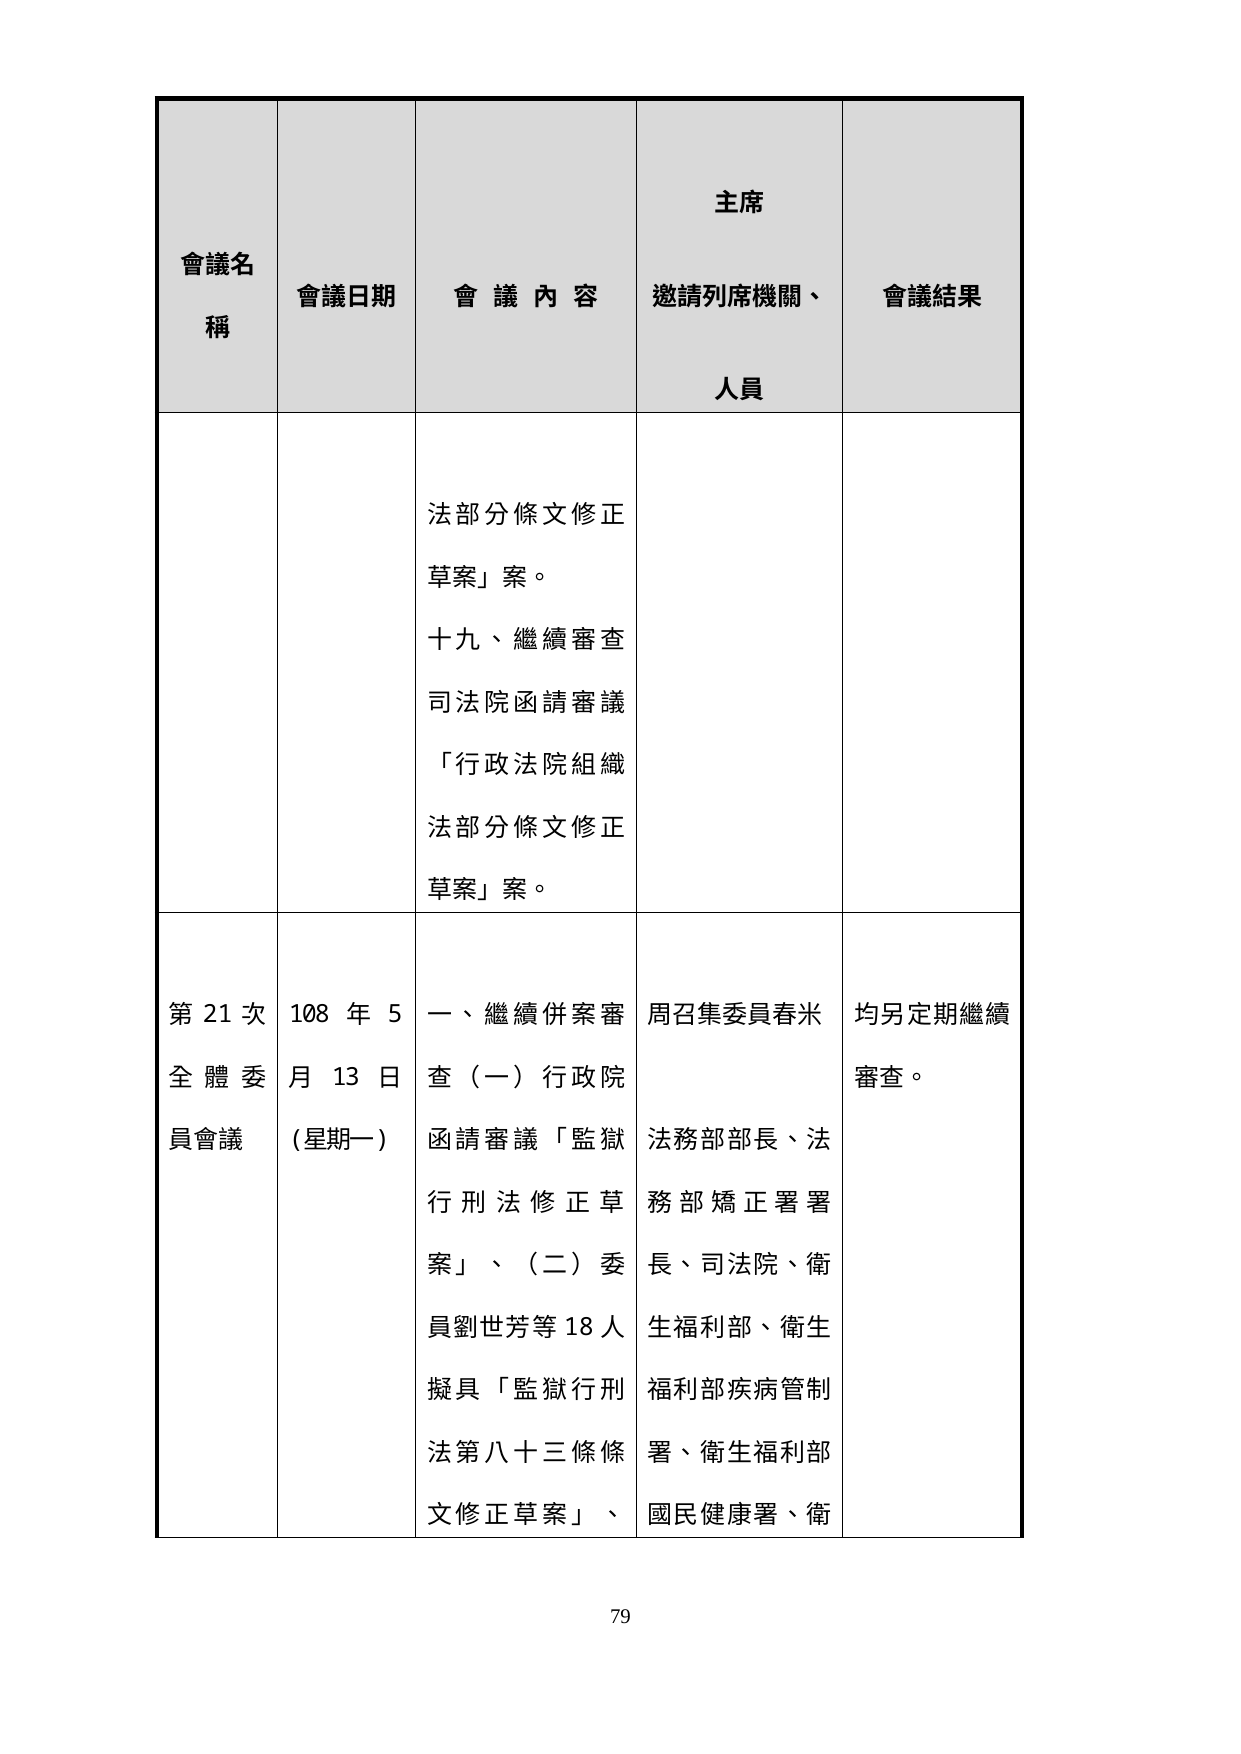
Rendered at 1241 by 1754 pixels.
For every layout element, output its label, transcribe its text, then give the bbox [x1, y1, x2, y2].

table_cell 均另定期繼續審查。 [843, 913, 1020, 1537]
table_cell 108年5月13日(星期一) [278, 913, 415, 1537]
table_header 主席 邀請列席機關、 人員 [637, 101, 842, 412]
table_header 會議結果 [843, 101, 1020, 412]
table_cell [637, 413, 842, 912]
table_header 會議內容 [416, 101, 636, 412]
table_header 會議日期 [278, 101, 415, 412]
table_cell 周召集委員春米 法務部部長、法務部矯正署署長、司法院、衛生福利部、衛生福利部疾病管制署、衛生福利部國民健康署、衛 [637, 913, 842, 1537]
table_cell 第21次全體委員會議 [159, 913, 277, 1537]
table_cell 法部分條文修正草案」案。 十九、繼續審查司法院函請審議「行政法院組織法部分條文修正草案」案。 [416, 413, 636, 912]
table_cell 一、繼續併案審查（一）行政院函請審議「監獄行刑法修正草案」、（二）委員劉世芳等18人擬具「監獄行刑法第八十三條條文修正草案」、 [416, 913, 636, 1537]
table_cell [278, 413, 415, 912]
table_cell [159, 413, 277, 912]
table_cell [843, 413, 1020, 912]
table_header 會議名稱 [159, 101, 277, 412]
